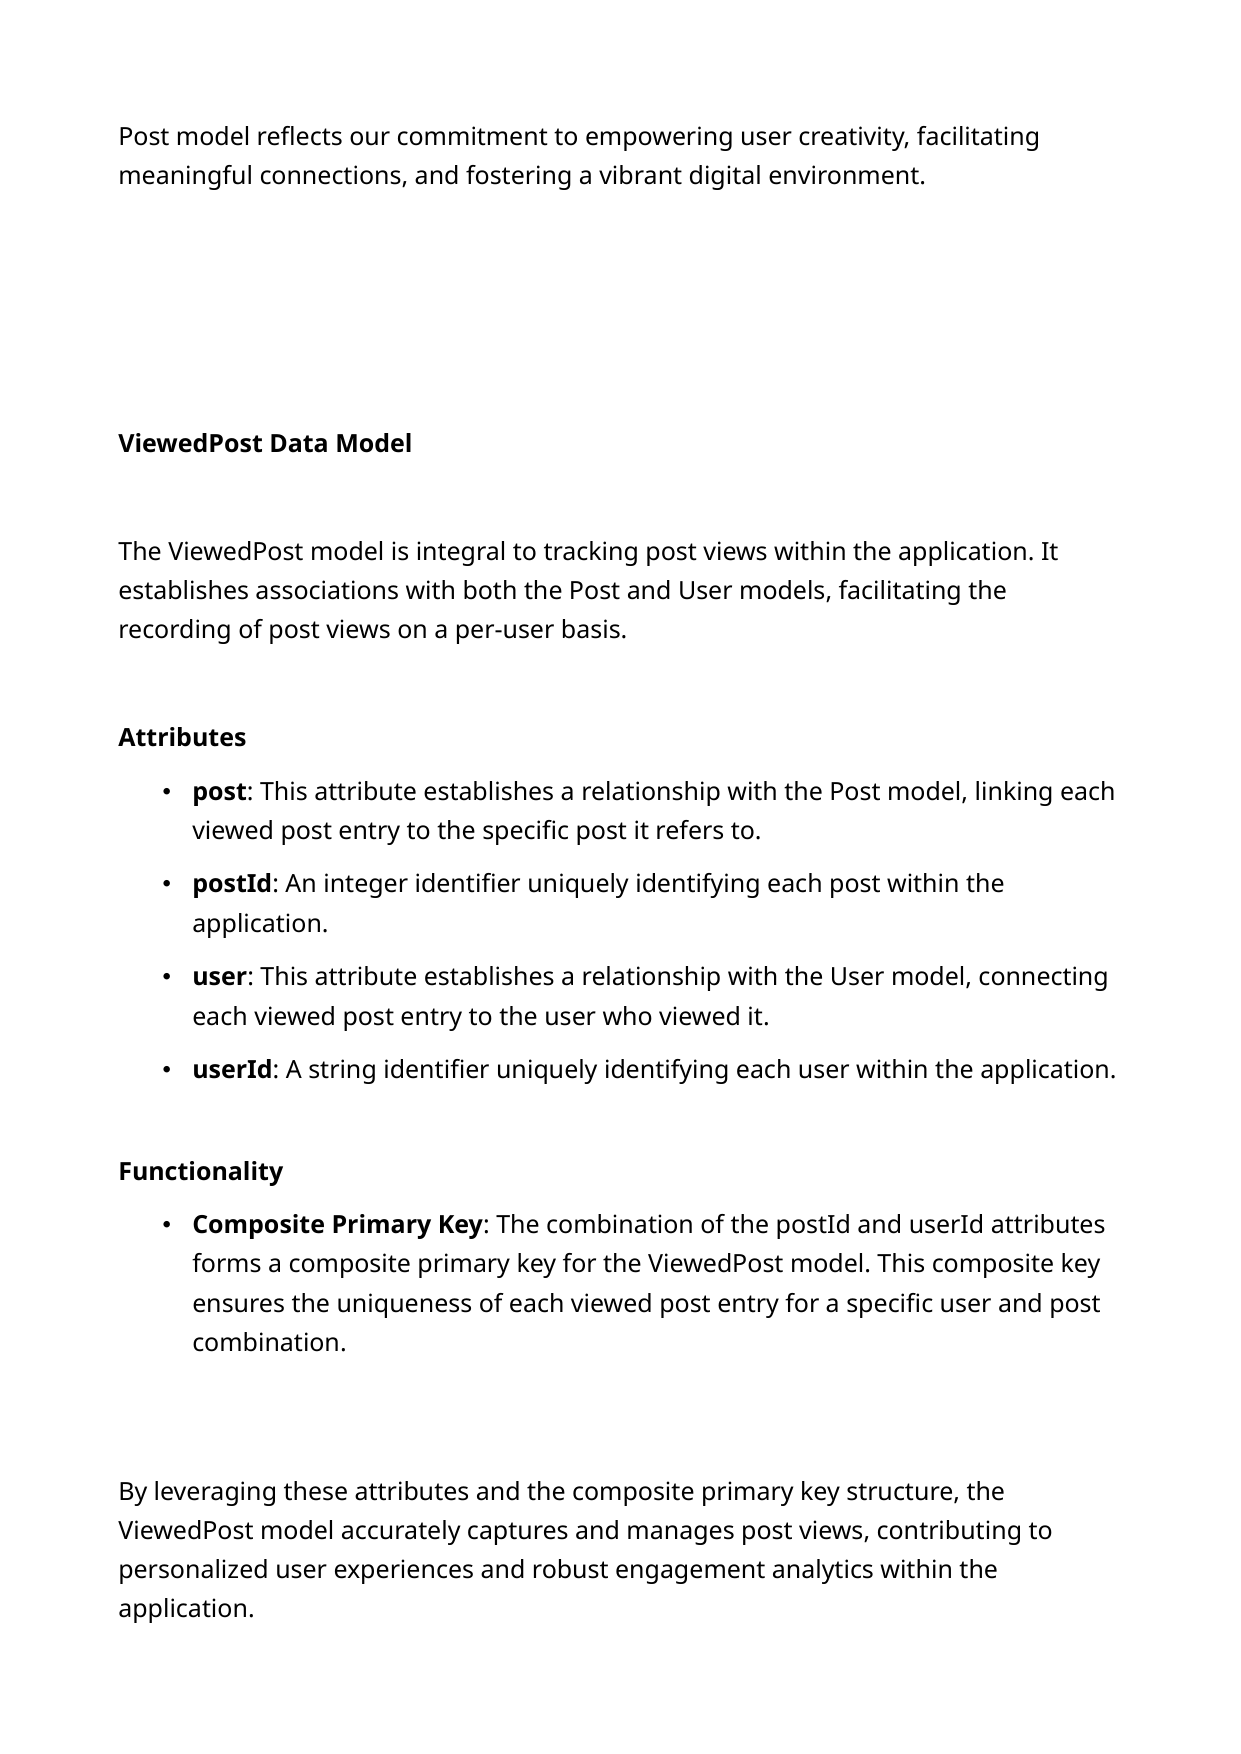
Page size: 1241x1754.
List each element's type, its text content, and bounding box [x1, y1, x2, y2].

text Functionality [118, 1153, 1122, 1187]
list userId: A string identifier uniquely identifying each user within the application. [162, 1052, 1122, 1086]
list user: This attribute establishes a relationship with the User model, connecting each viewed post entry to the user who viewed it. [162, 959, 1122, 1032]
text ViewedPost Data Model [118, 426, 1122, 460]
text Attributes [118, 719, 1122, 753]
text Post model reflects our commitment to empowering user creativity, facilitating meaningful connections, and fostering a vibrant digital environment. [118, 118, 1122, 191]
list Composite Primary Key: The combination of the postId and userId attributes forms a composite primary key for the ViewedPost model. This composite key ensures the uniqueness of each viewed post entry for a specific user and post combination. [162, 1207, 1122, 1358]
text By leveraging these attributes and the composite primary key structure, the ViewedPost model accurately captures and manages post views, contributing to personalized user experiences and robust engagement analytics within the application. [118, 1473, 1122, 1625]
text The ViewedPost model is integral to tracking post views within the application. It establishes associations with both the Post and User models, facilitating the recording of post views on a per-user basis. [118, 533, 1122, 646]
list postId: An integer identifier uniquely identifying each post within the application. [162, 866, 1122, 939]
list post: This attribute establishes a relationship with the Post model, linking each viewed post entry to the specific post it refers to. [162, 773, 1122, 846]
